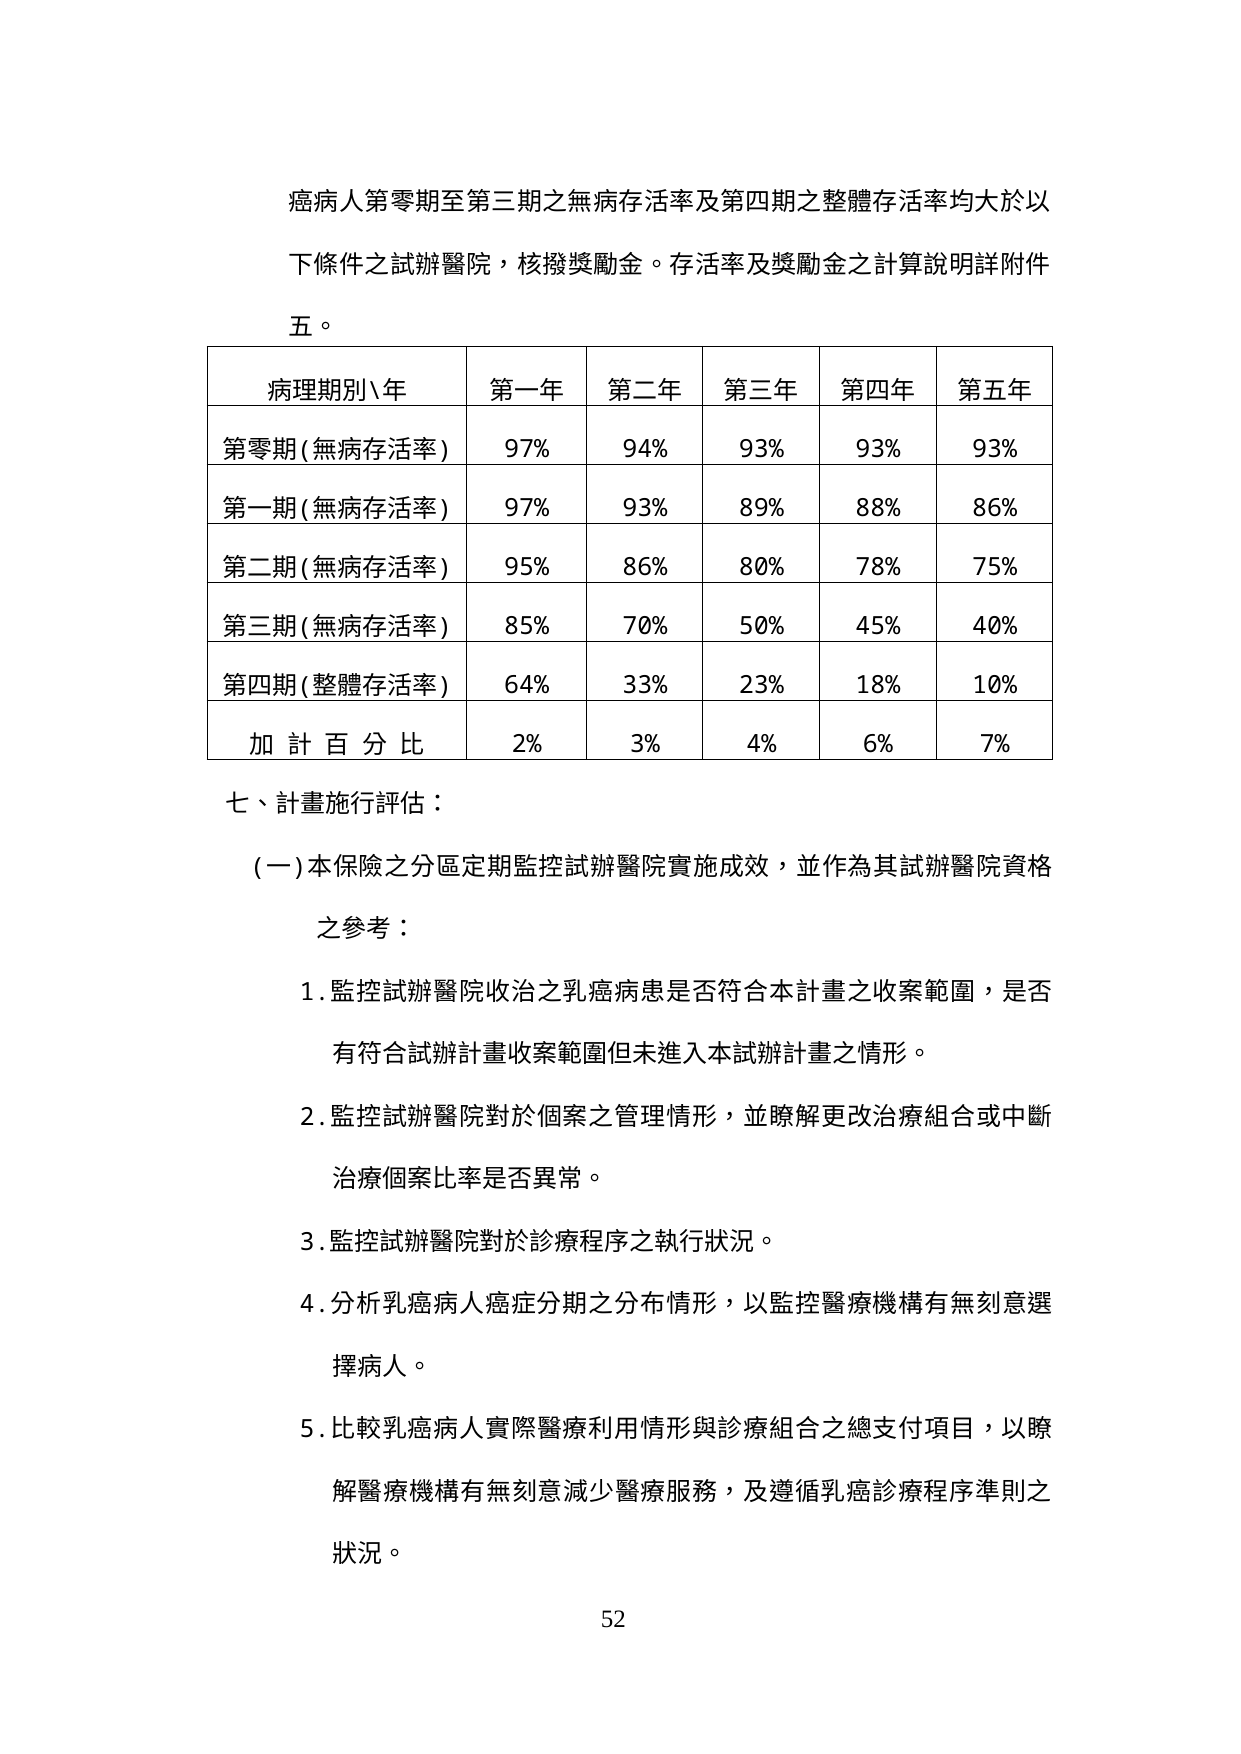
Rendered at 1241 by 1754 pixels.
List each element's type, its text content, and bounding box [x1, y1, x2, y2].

table_cell 23% [703, 642, 819, 700]
table_cell 6% [820, 701, 936, 759]
table_cell 2% [467, 701, 586, 759]
table_cell 第三期(無病存活率) [208, 583, 466, 641]
table_cell 7% [937, 701, 1052, 759]
table_header 第五年 [937, 347, 1052, 405]
text 4.分析乳癌病人癌症分期之分布情形，以監控醫療機構有無刻意選擇病人。 [299, 1260, 1053, 1385]
table_cell 50% [703, 583, 819, 641]
table_header 第四年 [820, 347, 936, 405]
table_cell 45% [820, 583, 936, 641]
table_cell 加 計 百 分 比 [208, 701, 466, 759]
table_cell 第一期(無病存活率) [208, 465, 466, 523]
table_cell 97% [467, 406, 586, 464]
table_cell 75% [937, 524, 1052, 582]
table_cell 80% [703, 524, 819, 582]
table_cell 70% [587, 583, 702, 641]
table_cell 18% [820, 642, 936, 700]
text 3.監控試辦醫院對於診療程序之執行狀況。 [299, 1198, 1053, 1260]
table_cell 93% [820, 406, 936, 464]
table_cell 3% [587, 701, 702, 759]
text 癌病人第零期至第三期之無病存活率及第四期之整體存活率均大於以下條件之試辦醫院，核撥獎勵金。存活率及獎勵金之計算說明詳附件五。 [288, 158, 1053, 346]
table_cell 95% [467, 524, 586, 582]
table_cell 33% [587, 642, 702, 700]
table_cell 86% [937, 465, 1052, 523]
table_header 第二年 [587, 347, 702, 405]
table_cell 78% [820, 524, 936, 582]
table_cell 89% [703, 465, 819, 523]
text 5.比較乳癌病人實際醫療利用情形與診療組合之總支付項目，以瞭解醫療機構有無刻意減少醫療服務，及遵循乳癌診療程序準則之狀況。 [299, 1385, 1053, 1573]
table_cell 64% [467, 642, 586, 700]
table_header 病理期別\年 [208, 347, 466, 405]
text (一)本保險之分區定期監控試辦醫院實施成效，並作為其試辦醫院資格之參考： [250, 823, 1053, 948]
table_cell 10% [937, 642, 1052, 700]
table_cell 4% [703, 701, 819, 759]
table_cell 93% [703, 406, 819, 464]
table_cell 93% [587, 465, 702, 523]
table_cell 40% [937, 583, 1052, 641]
table_cell 88% [820, 465, 936, 523]
table_cell 86% [587, 524, 702, 582]
table_header 第三年 [703, 347, 819, 405]
table_cell 97% [467, 465, 586, 523]
table_cell 第零期(無病存活率) [208, 406, 466, 464]
table_cell 第二期(無病存活率) [208, 524, 466, 582]
table_cell 93% [937, 406, 1052, 464]
table_cell 94% [587, 406, 702, 464]
text 七、計畫施行評估： [225, 760, 1053, 823]
table_cell 第四期(整體存活率) [208, 642, 466, 700]
table_header 第一年 [467, 347, 586, 405]
table_cell 85% [467, 583, 586, 641]
text 1.監控試辦醫院收治之乳癌病患是否符合本計畫之收案範圍，是否有符合試辦計畫收案範圍但未進入本試辦計畫之情形。 [299, 948, 1053, 1073]
text 2.監控試辦醫院對於個案之管理情形，並瞭解更改治療組合或中斷治療個案比率是否異常。 [299, 1073, 1053, 1198]
